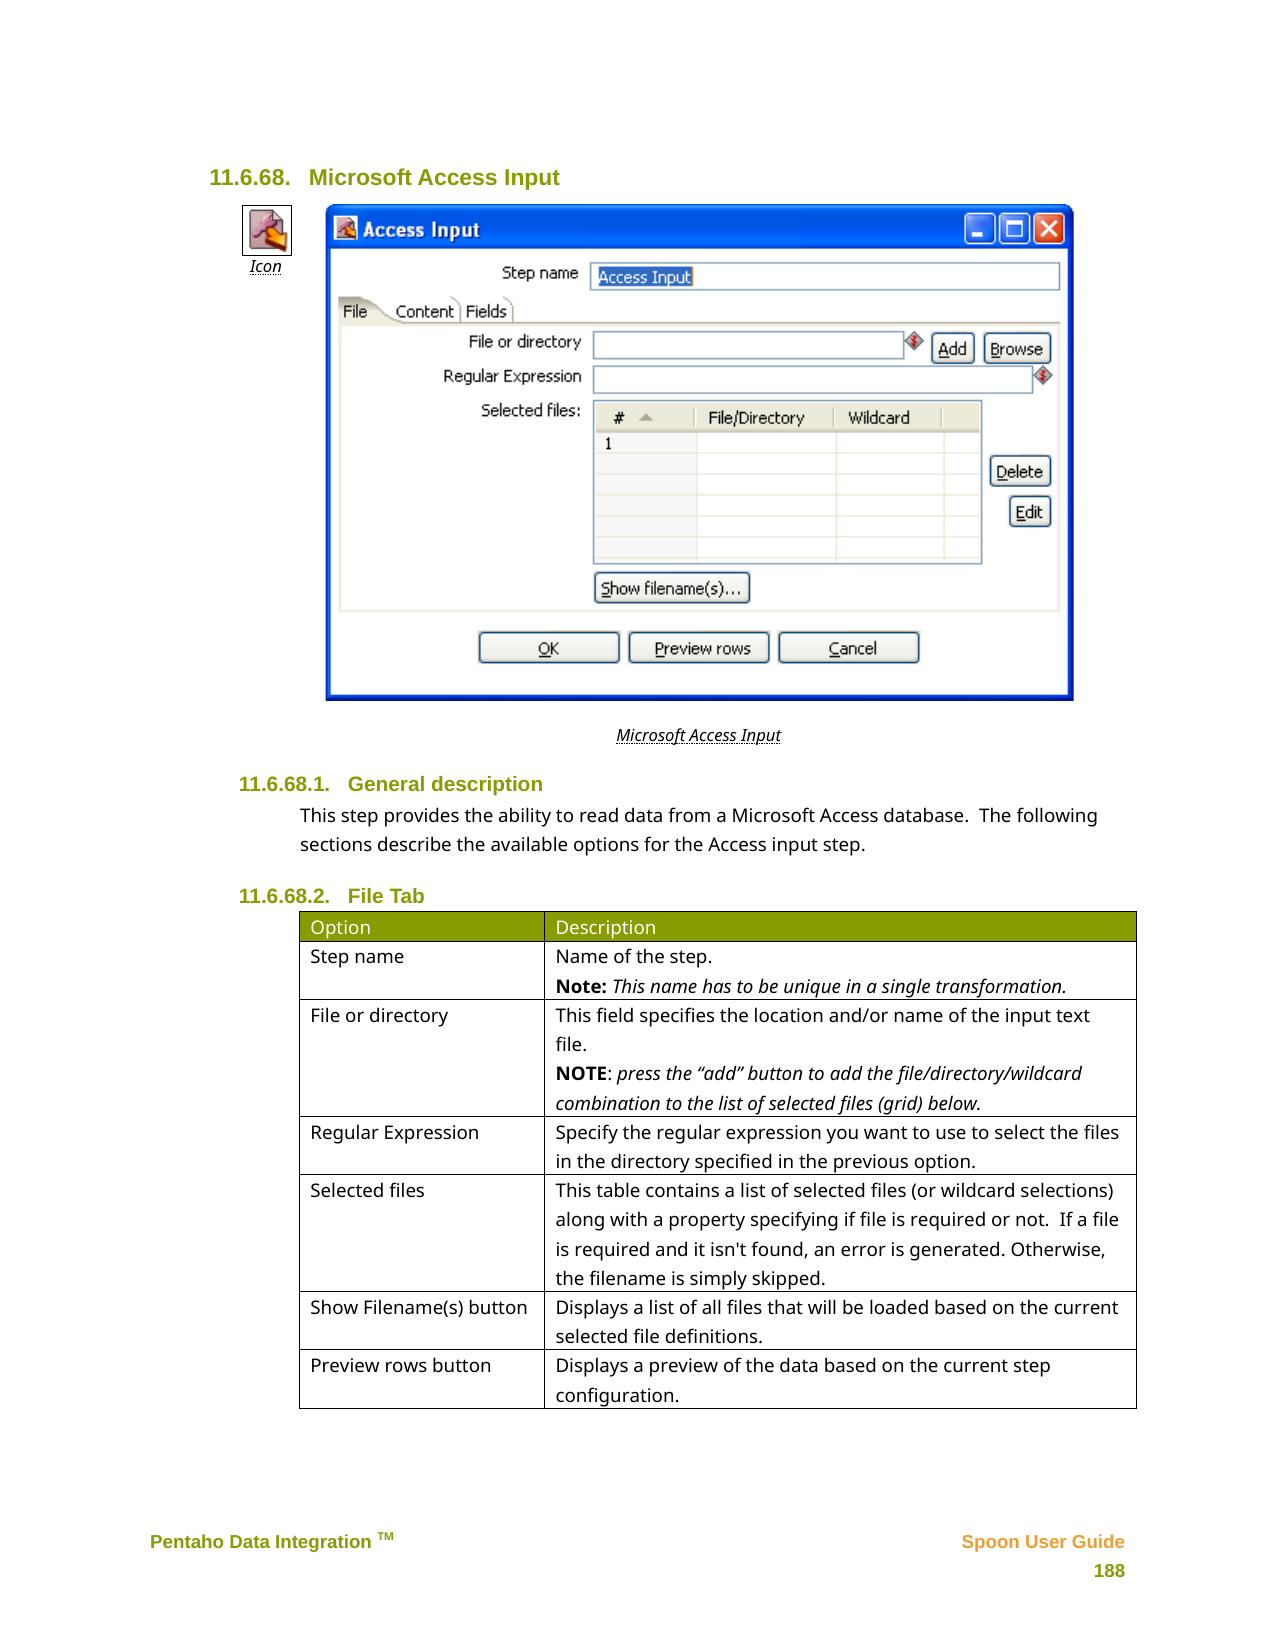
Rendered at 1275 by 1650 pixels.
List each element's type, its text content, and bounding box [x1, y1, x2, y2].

text Microsoft Access Input [326, 724, 1073, 746]
table_cell Step name [300, 942, 544, 999]
table_cell This table contains a list of selected files (or wildcard selections) along with a property specifying if file is required or not. If a file is required and it isn't found, an error is generated. Otherwise, the filename is simply skipped. [545, 1175, 1136, 1291]
subtitle File Tab [239, 876, 1125, 911]
table_cell Show Filename(s) button [300, 1292, 544, 1349]
picture [244, 208, 289, 252]
table_cell Selected files [300, 1175, 544, 1291]
table_cell Displays a list of all files that will be loaded based on the current selected file definitions. [545, 1292, 1136, 1349]
table_cell File or directory [300, 1000, 544, 1116]
table_cell Name of the step. Note: This name has to be unique in a single transformation. [545, 942, 1136, 999]
table_cell Regular Expression [300, 1117, 544, 1174]
subtitle Microsoft Access Input [209, 157, 1125, 192]
table_cell Displays a preview of the data based on the current step configuration. [545, 1350, 1136, 1408]
table_header Option [300, 912, 544, 941]
table_cell Specify the regular expression you want to use to select the files in the directory specified in the previous option. [545, 1117, 1136, 1174]
table_cell Preview rows button [300, 1350, 544, 1408]
picture [325, 204, 1074, 701]
subtitle General description [239, 661, 1125, 798]
text Icon [241, 254, 292, 278]
table_cell This field specifies the location and/or name of the input text file. NOTE: press the “add” button to add the file/directory/wildcard combination to the list of selected files (grid) below. [545, 1000, 1136, 1116]
table_header Description [545, 912, 1136, 941]
text This step provides the ability to read data from a Microsoft Access database. The following sections describe the available options for the Access input step. [300, 799, 1125, 857]
